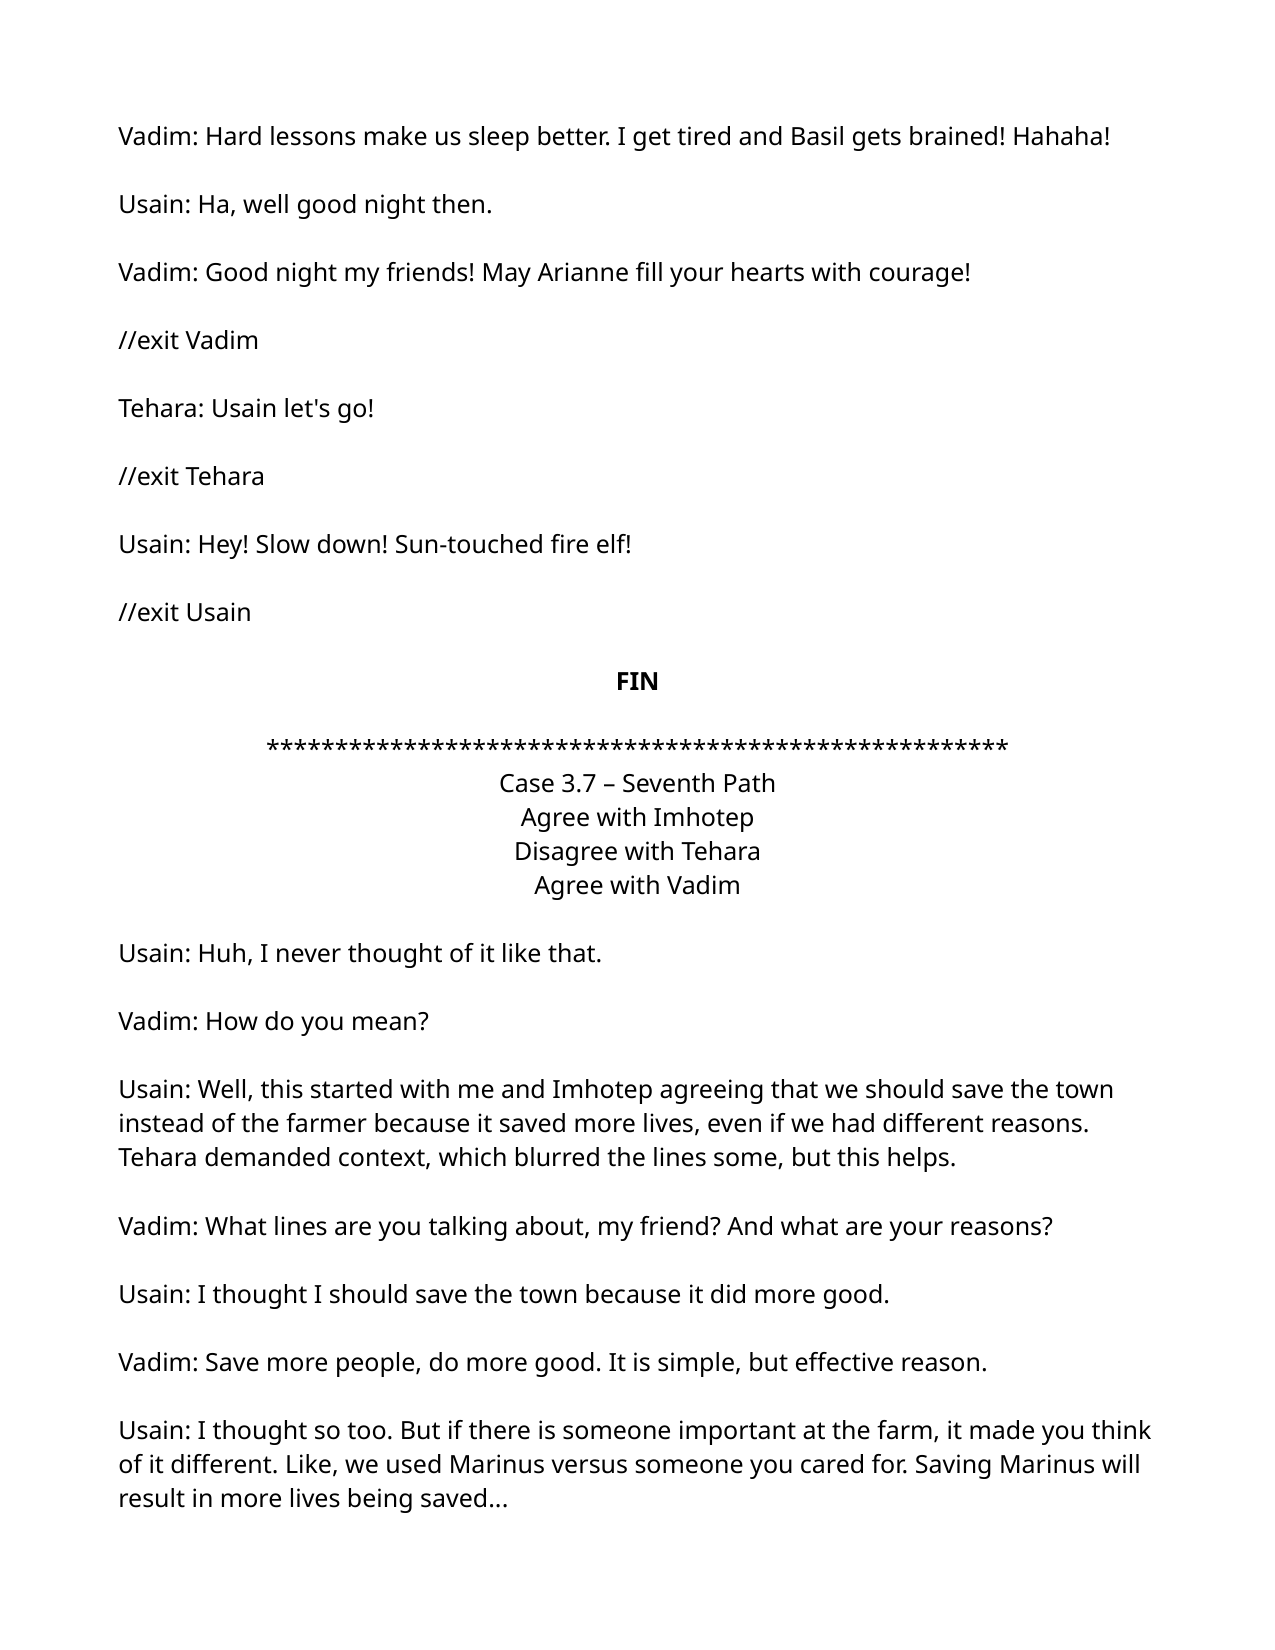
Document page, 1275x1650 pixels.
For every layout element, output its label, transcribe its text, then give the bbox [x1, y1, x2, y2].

text Vadim: What lines are you talking about, my friend? And what are your reasons? [118, 1208, 1157, 1242]
text Usain: I thought so too. But if there is someone important at the farm, it made you think of it different. Like, we used Marinus versus someone you cared for. Saving Marinus will result in more lives being saved... [118, 1412, 1157, 1515]
text Usain: Well, this started with me and Imhotep agreeing that we should save the town instead of the farmer because it saved more lives, even if we had different reasons. Tehara demanded context, which blurred the lines some, but this helps. [118, 1072, 1157, 1174]
text Usain: I thought I should save the town because it did more good. [118, 1276, 1157, 1310]
text Agree with Vadim [118, 867, 1157, 902]
text Usain: Hey! Slow down! Sun-touched fire elf! [118, 527, 1157, 561]
text //exit Usain [118, 595, 1157, 629]
text Tehara: Usain let's go! [118, 391, 1157, 425]
text Agree with Imhotep [118, 799, 1157, 833]
text Vadim: Hard lessons make us sleep better. I get tired and Basil gets brained! Hahaha! [118, 118, 1157, 152]
text Usain: Ha, well good night then. [118, 186, 1157, 220]
text Disagree with Tehara [118, 833, 1157, 867]
text Vadim: Good night my friends! May Arianne fill your hearts with courage! [118, 254, 1157, 288]
text //exit Tehara [118, 459, 1157, 493]
text //exit Vadim [118, 322, 1157, 357]
text Case 3.7 – Seventh Path [118, 765, 1157, 799]
text Usain: Huh, I never thought of it like that. [118, 936, 1157, 970]
text Vadim: How do you mean? [118, 1004, 1157, 1038]
text Vadim: Save more people, do more good. It is simple, but effective reason. [118, 1344, 1157, 1378]
text ****************************************************** [118, 731, 1157, 765]
text FIN [118, 663, 1157, 697]
